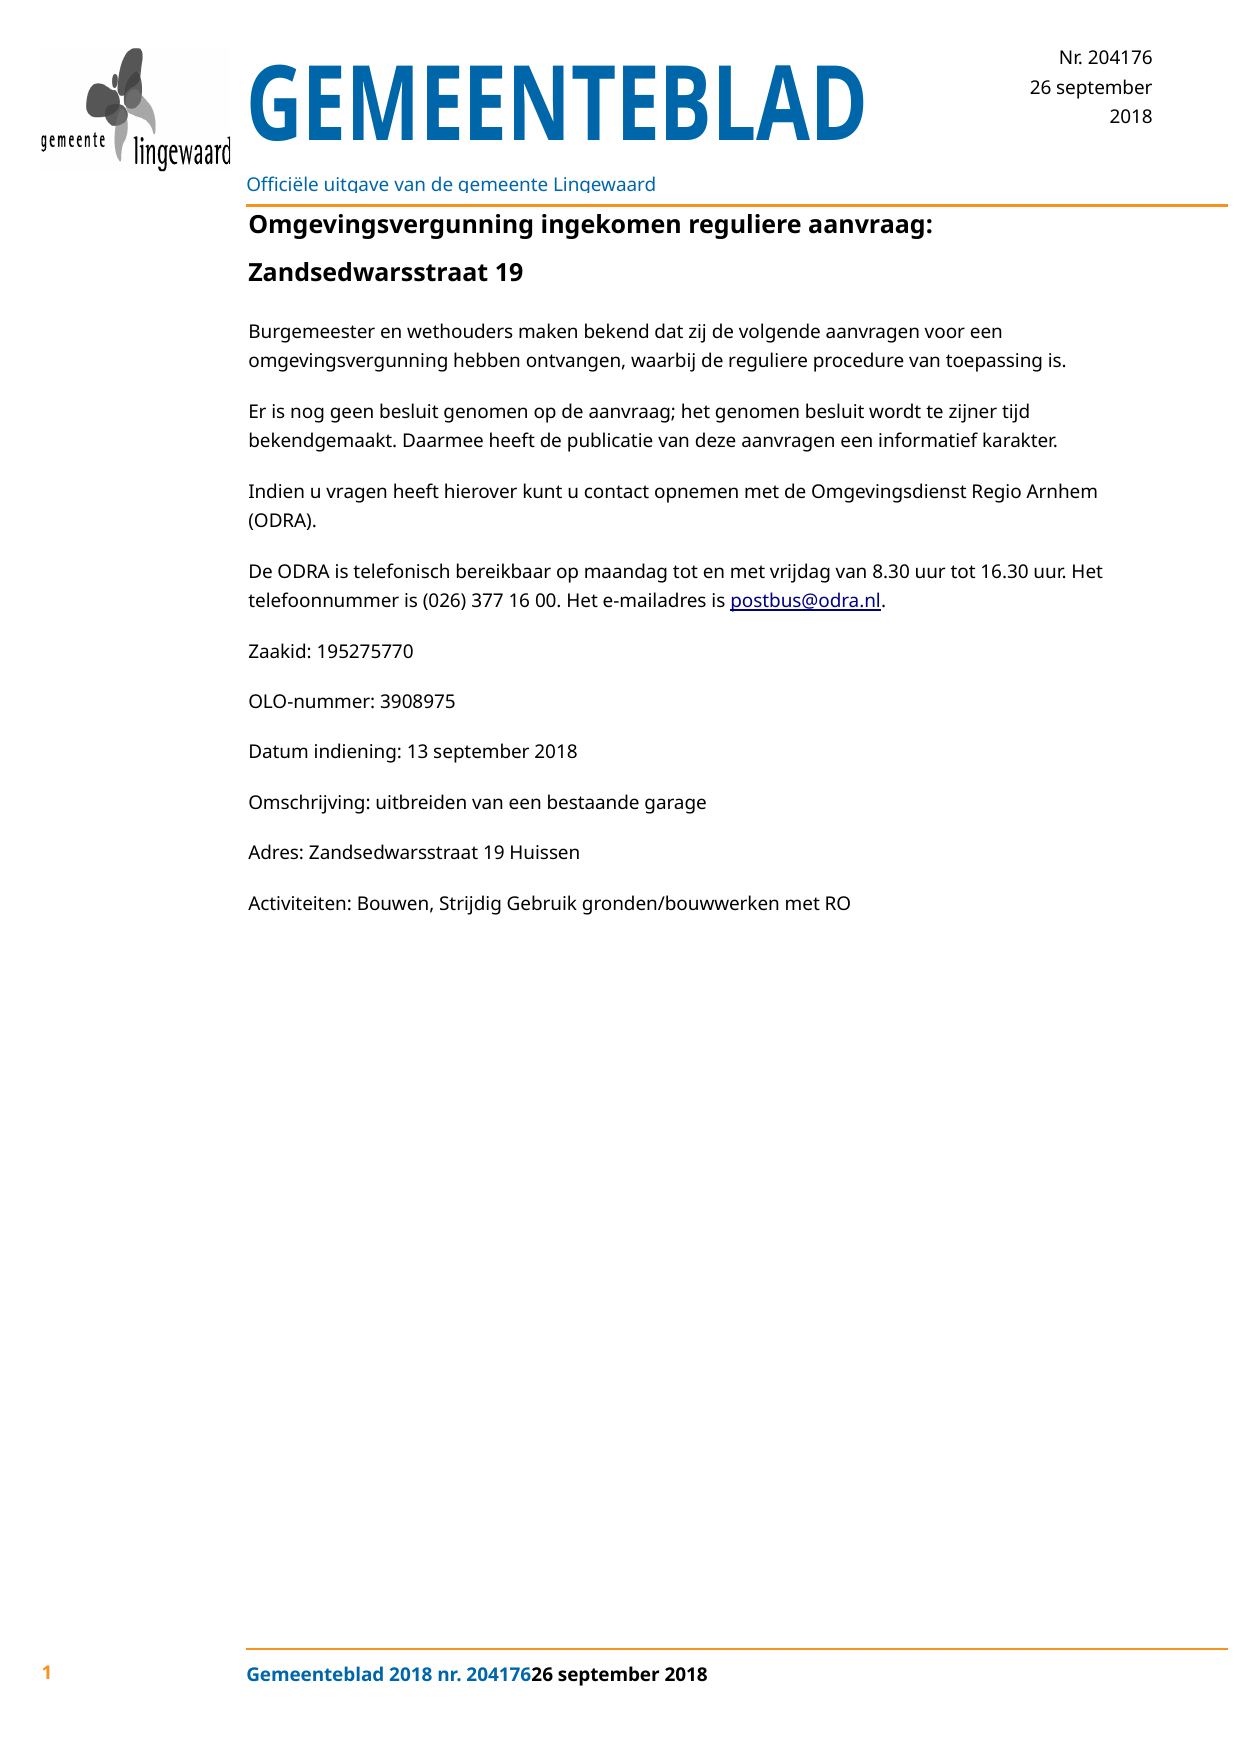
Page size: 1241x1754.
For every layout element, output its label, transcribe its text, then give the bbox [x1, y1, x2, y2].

text Datum indiening: 13 september 2018 [248, 739, 1152, 764]
text Adres: Zandsedwarsstraat 19 Huissen [248, 839, 1152, 865]
text Burgemeester en wethouders maken bekend dat zij de volgende aanvragen voor een omgevingsvergunning hebben ontvangen, waarbij de reguliere procedure van toepassing is. [248, 318, 1152, 373]
text Activiteiten: Bouwen, Strijdig Gebruik gronden/bouwwerken met RO [248, 890, 1152, 916]
text Indien u vragen heeft hierover kunt u contact opnemen met de Omgevingsdienst Regio Arnhem (ODRA). [248, 478, 1152, 533]
text Omschrijving: uitbreiden van een bestaande garage [248, 789, 1152, 815]
text De ODRA is telefonisch bereikbaar op maandag tot en met vrijdag van 8.30 uur tot 16.30 uur. Het telefoonnummer is (026) 377 16 00. Het e-mailadres is postbus@odra.nl. [248, 558, 1152, 613]
text Omgevingsvergunning ingekomen reguliere aanvraag: Zandsedwarsstraat 19 [248, 207, 1152, 288]
text OLO-nummer: 3908975 [248, 688, 1152, 714]
picture [41, 47, 231, 172]
text Zaakid: 195275770 [248, 638, 1152, 664]
text Er is nog geen besluit genomen op de aanvraag; het genomen besluit wordt te zijner tijd bekendgemaakt. Daarmee heeft de publicatie van deze aanvragen een informatief karakter. [248, 398, 1152, 453]
